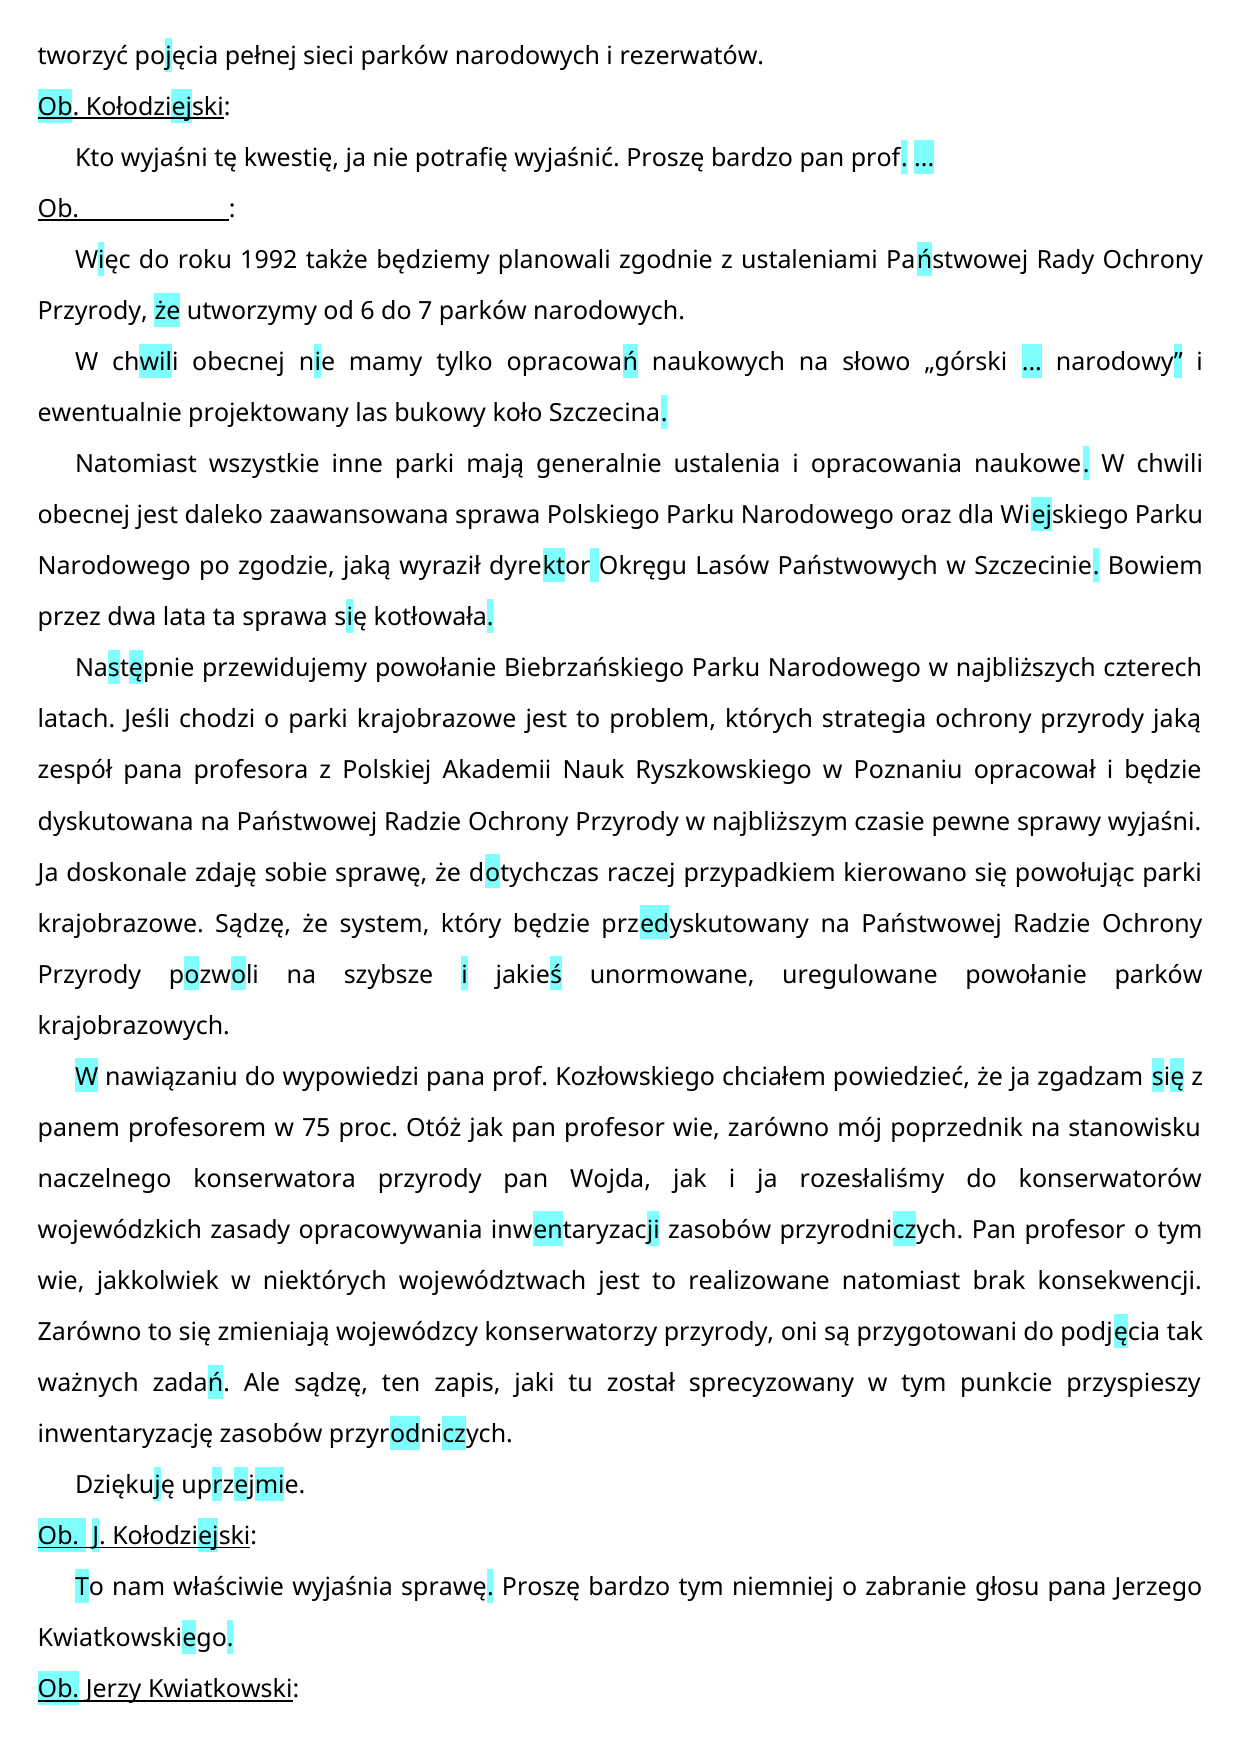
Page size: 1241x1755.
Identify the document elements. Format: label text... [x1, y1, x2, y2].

text W chwili obecnej nie mamy tylko opracowań naukowych na słowo „górski ... narodowy” i ewentualnie projektowany las bukowy koło Szczecina. [37, 344, 1203, 429]
text Ob. : [37, 191, 1203, 225]
text Natomiast wszystkie inne parki mają generalnie ustalenia i opracowania naukowe. W chwili obecnej jest daleko zaawansowana sprawa Polskiego Parku Narodowego oraz dla Wiejskiego Parku Narodowego po zgodzie, jaką wyraził dyrektor Okręgu Lasów Państwowych w Szczecinie. Bowiem przez dwa lata ta sprawa się kotłowała. [37, 446, 1203, 633]
text Ob. Kołodziejski: [37, 88, 1203, 123]
text Ob. J. Kołodziejski: [37, 1518, 1203, 1552]
text Dziękuję uprzejmie. [37, 1467, 1203, 1501]
text W nawiązaniu do wypowiedzi pana prof. Kozłowskiego chciałem powiedzieć, że ja zgadzam się z panem profesorem w 75 proc. Otóż jak pan profesor wie, zarówno mój poprzednik na stanowisku naczelnego konserwatora przyrody pan Wojda, jak i ja rozesłaliśmy do konserwatorów wojewódzkich zasady opracowywania inwentaryzacji zasobów przyrodniczych. Pan profesor o tym wie, jakkolwiek w niektórych województwach jest to realizowane natomiast brak konsekwencji. Zarówno to się zmieniają wojewódzcy konserwatorzy przyrody, oni są przygotowani do podjęcia tak ważnych zadań. Ale sądzę, ten zapis, jaki tu został sprecyzowany w tym punkcie przyspieszy inwentaryzację zasobów przyrodniczych. [37, 1058, 1203, 1450]
text Kto wyjaśni tę kwestię, ja nie potrafię wyjaśnić. Proszę bardzo pan prof. ... [37, 139, 1203, 174]
text To nam właściwie wyjaśnia sprawę. Proszę bardzo tym niemniej o zabranie głosu pana Jerzego Kwiatkowskiego. [37, 1569, 1203, 1654]
text tworzyć pojęcia pełnej sieci parków narodowych i rezerwatów. [37, 37, 1203, 72]
text Następnie przewidujemy powołanie Biebrzańskiego Parku Narodowego w najbliższych czterech latach. Jeśli chodzi o parki krajobrazowe jest to problem, których strategia ochrony przyrody jaką zespół pana profesora z Polskiej Akademii Nauk Ryszkowskiego w Poznaniu opracował i będzie dyskutowana na Państwowej Radzie Ochrony Przyrody w najbliższym czasie pewne sprawy wyjaśni. Ja doskonale zdaję sobie sprawę, że dotychczas raczej przypadkiem kierowano się powołując parki krajobrazowe. Sądzę, że system, który będzie przedyskutowany na Państwowej Radzie Ochrony Przyrody pozwoli na szybsze i jakieś unormowane, uregulowane powołanie parków krajobrazowych. [37, 650, 1203, 1041]
text Więc do roku 1992 także będziemy planowali zgodnie z ustaleniami Państwowej Rady Ochrony Przyrody, że utworzymy od 6 do 7 parków narodowych. [37, 242, 1203, 327]
text Ob. Jerzy Kwiatkowski: [37, 1671, 1203, 1705]
